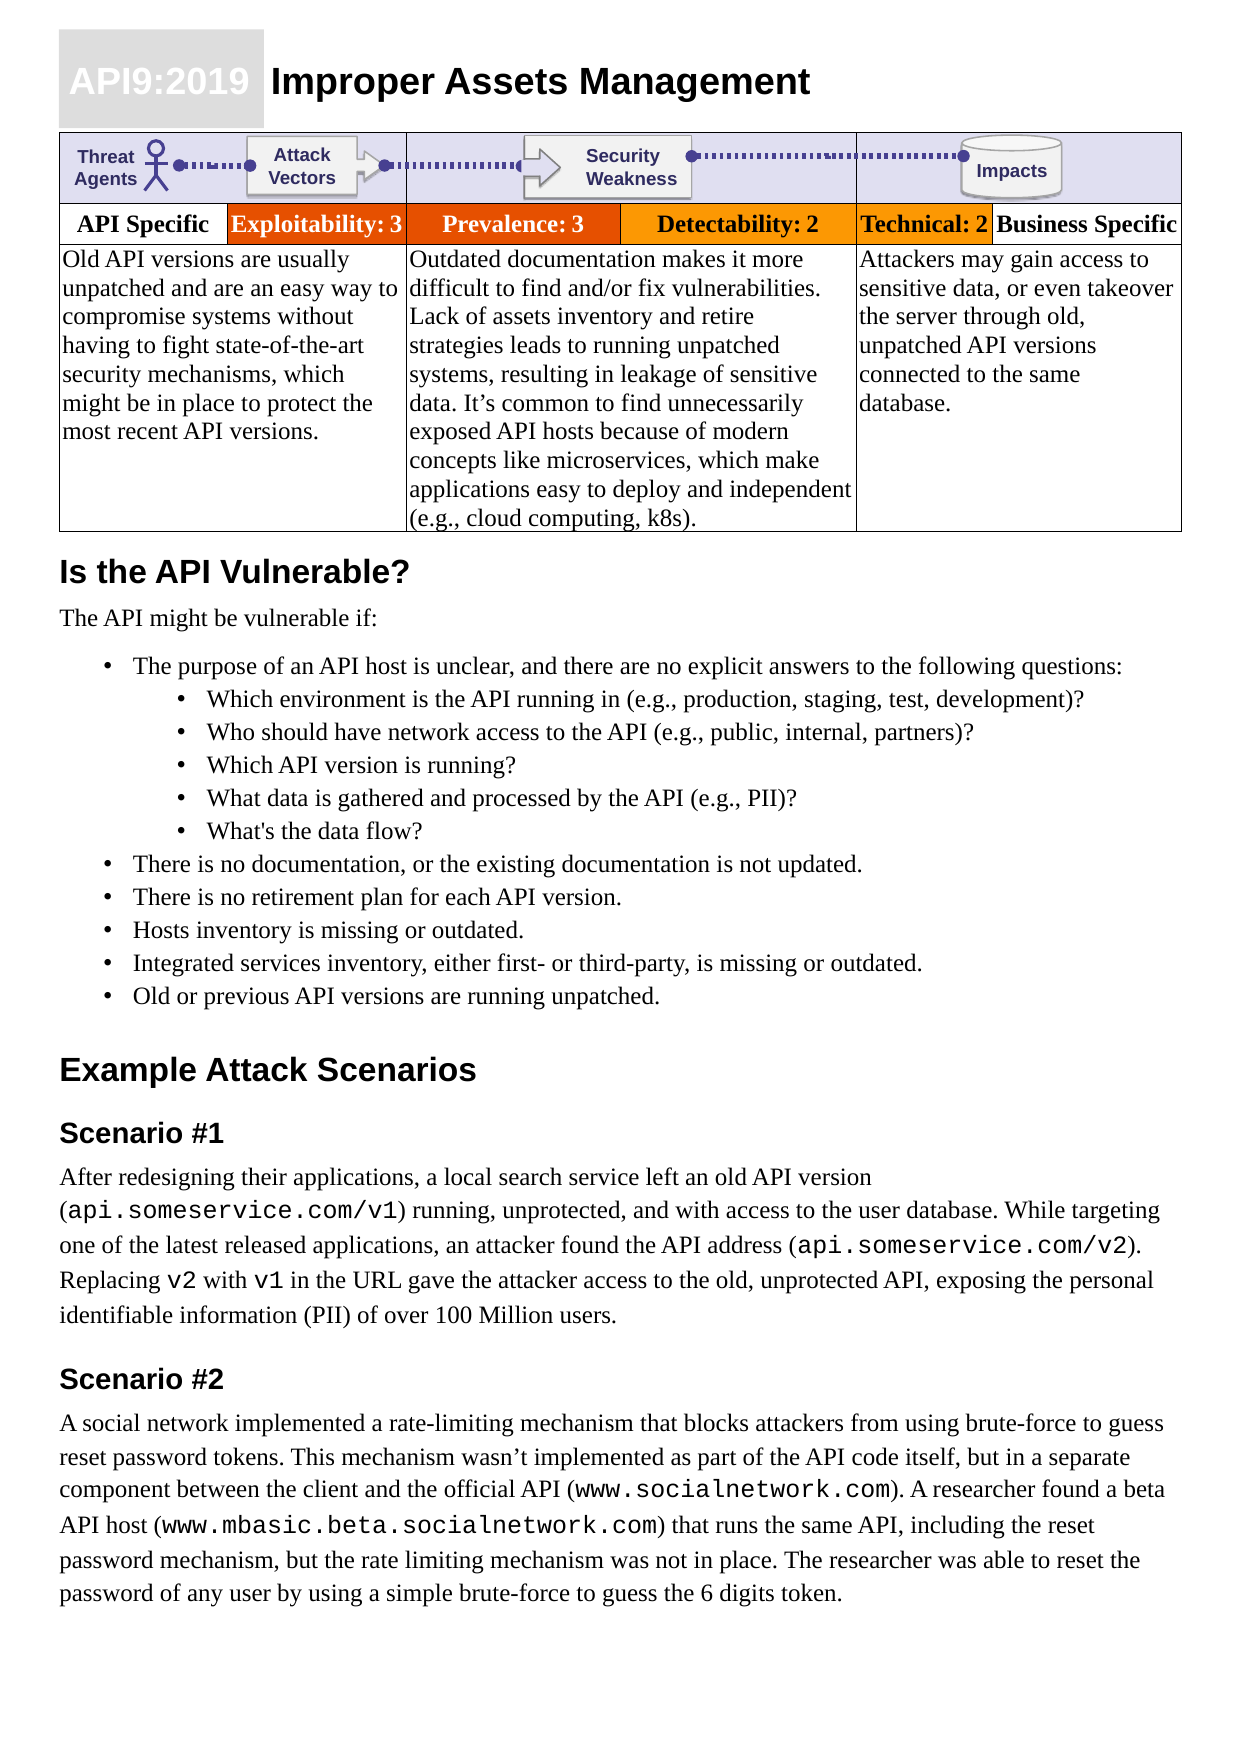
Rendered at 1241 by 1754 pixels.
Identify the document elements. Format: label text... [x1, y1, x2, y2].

table_header [60, 133, 227, 203]
list There is no retirement plan for each API version. [103, 882, 1181, 911]
table_header [227, 133, 406, 203]
table_cell Prevalence: 3 [407, 204, 620, 244]
text A social network implemented a rate-limiting mechanism that blocks attackers from using brute-force to guess reset password tokens. This mechanism wasn’t implemented as part of the API code itself, but in a separate component between the client and the official API (www.socialnetwork.com). A researcher found a beta API host (www.mbasic.beta.socialnetwork.com) that runs the same API, including the reset password mechanism, but the rate limiting mechanism was not in place. The researcher was able to reset the password of any user by using a simple brute-force to guess the 6 digits token. [59, 1408, 1181, 1607]
list The purpose of an API host is unclear, and there are no explicit answers to the following questions: [103, 651, 1181, 680]
table_header [992, 133, 1181, 203]
table_cell Detectability: 2 [621, 204, 856, 244]
list There is no documentation, or the existing documentation is not updated. [103, 849, 1181, 878]
table_cell Old API versions are usually unpatched and are an easy way to compromise systems without having to fight state-of-the-art security mechanisms, which might be in place to protect the most recent API versions. [60, 245, 406, 531]
text The API might be vulnerable if: [59, 603, 1181, 632]
table_cell Business Specific [993, 204, 1181, 244]
subtitle Example Attack Scenarios [59, 1050, 1181, 1088]
list Which environment is the API running in (e.g., production, staging, test, development)? [177, 684, 1181, 713]
subtitle Is the API Vulnerable? [59, 552, 1181, 591]
table_cell API Specific [60, 204, 227, 244]
table_cell Technical: 2 [857, 204, 992, 244]
table_cell Attackers may gain access to sensitive data, or even takeover the server through old, unpatched API versions connected to the same database. [857, 245, 1181, 531]
table_header [620, 133, 856, 203]
list Hosts inventory is missing or outdated. [103, 915, 1181, 944]
text After redesigning their applications, a local search service left an old API version (api.someservice.com/v1) running, unprotected, and with access to the user database. While targeting one of the latest released applications, an attacker found the API address (api.someservice.com/v2). Replacing v2 with v1 in the URL gave the attacker access to the old, unprotected API, exposing the personal identifiable information (PII) of over 100 Million users. [59, 1162, 1181, 1329]
table_header [857, 133, 992, 203]
list What's the data flow? [177, 816, 1181, 845]
list What data is gathered and processed by the API (e.g., PII)? [177, 783, 1181, 812]
subtitle Scenario #1 [59, 1116, 1181, 1149]
list Who should have network access to the API (e.g., public, internal, partners)? [177, 717, 1181, 746]
table_header [407, 133, 620, 203]
list Which API version is running? [177, 750, 1181, 779]
table_cell Exploitability: 3 [228, 204, 406, 244]
subtitle Scenario #2 [59, 1362, 1181, 1396]
list Old or previous API versions are running unpatched. [103, 981, 1181, 1010]
table_cell Outdated documentation makes it more difficult to find and/or fix vulnerabilities. Lack of assets inventory and retire strategies leads to running unpatched systems, resulting in leakage of sensitive data. It’s common to find unnecessarily exposed API hosts because of modern concepts like microservices, which make applications easy to deploy and independent (e.g., cloud computing, k8s). [407, 245, 856, 531]
list Integrated services inventory, either first- or third-party, is missing or outdated. [103, 948, 1181, 977]
